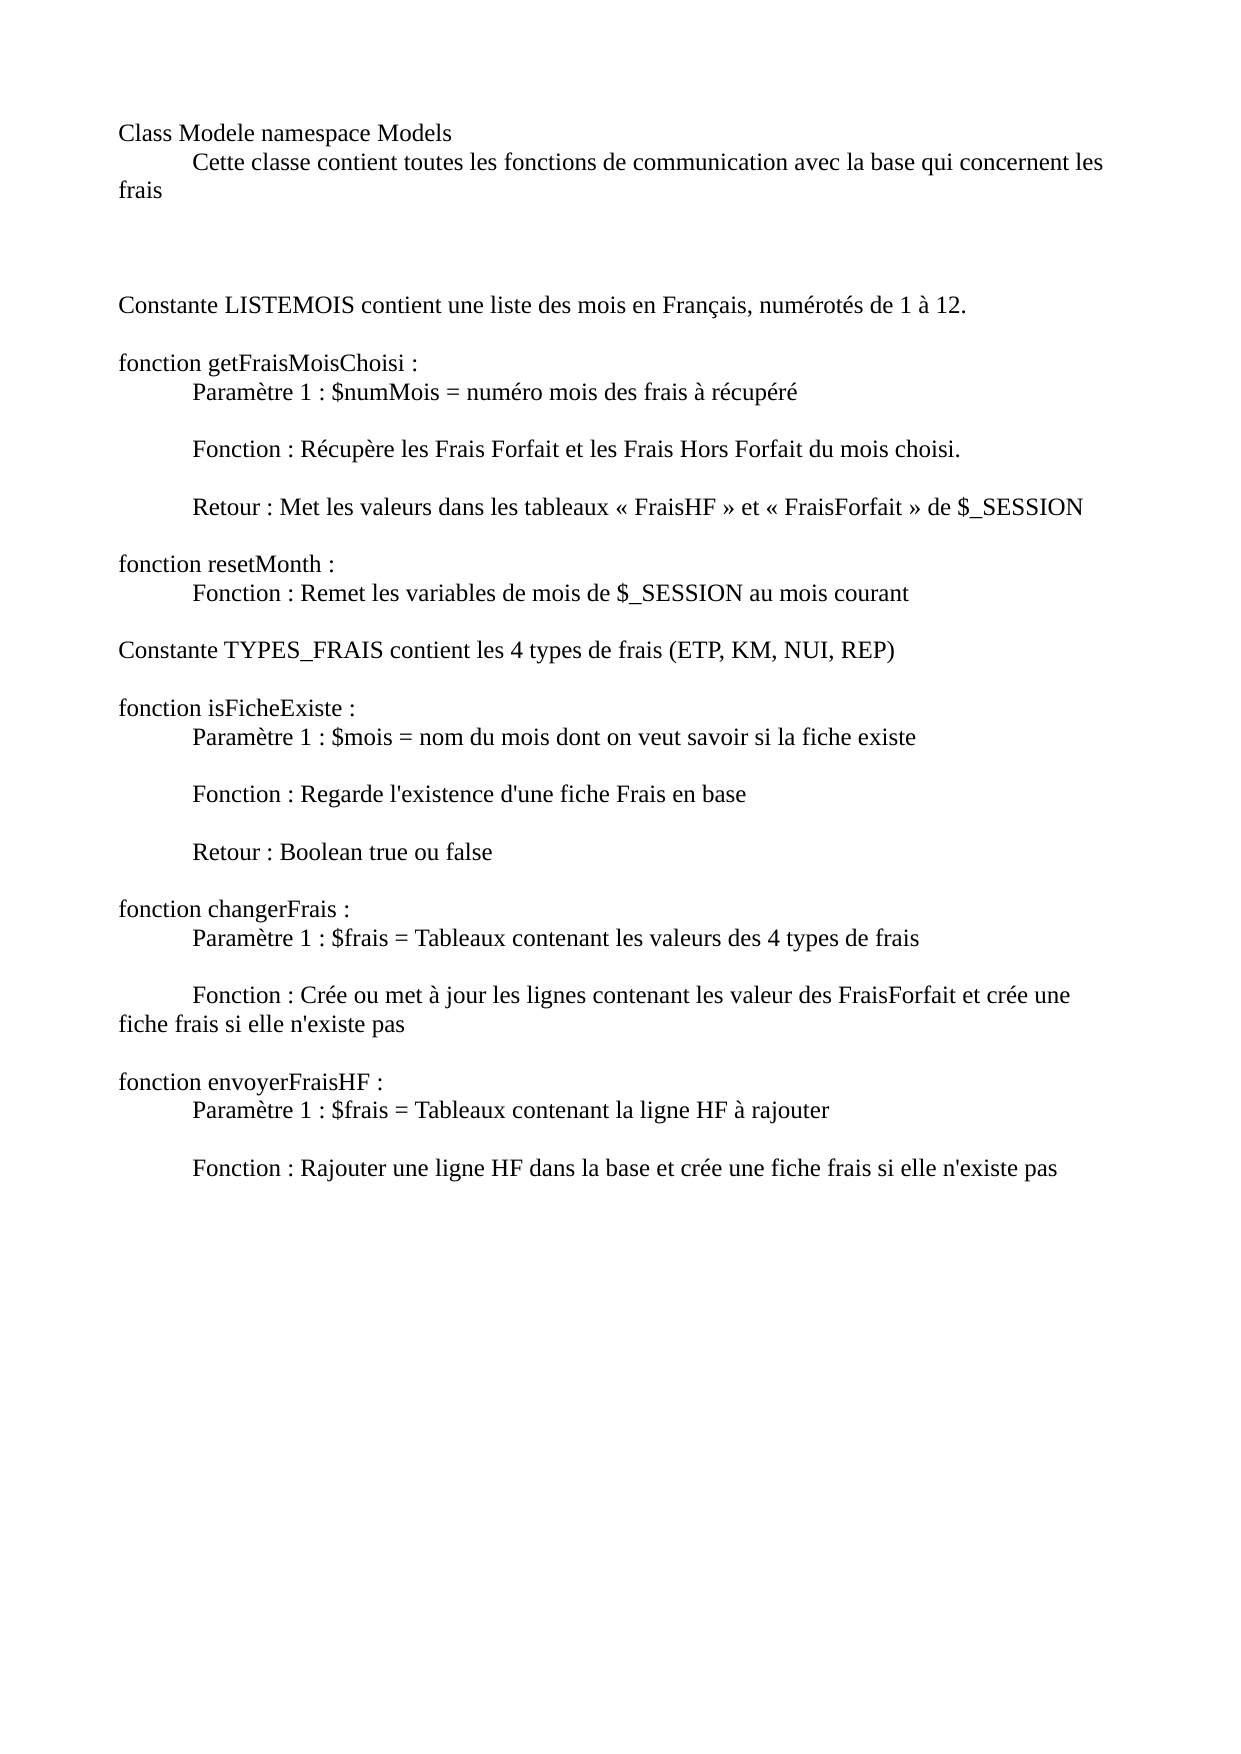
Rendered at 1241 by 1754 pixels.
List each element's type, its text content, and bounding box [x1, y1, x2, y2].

text Class Modele namespace Models Cette classe contient toutes les fonctions de communication avec la base qui concernent les frais [118, 118, 1122, 204]
text Retour : Boolean true ou false [118, 837, 1122, 866]
text Fonction : Rajouter une ligne HF dans la base et crée une fiche frais si elle n'existe pas [118, 1153, 1122, 1182]
text Paramètre 1 : $numMois = numéro mois des frais à récupéré [118, 377, 1122, 406]
text Constante TYPES_FRAIS contient les 4 types de frais (ETP, KM, NUI, REP) [118, 636, 1122, 664]
text Paramètre 1 : $frais = Tableaux contenant les valeurs des 4 types de frais [118, 923, 1122, 952]
text fonction changerFrais : [118, 894, 1122, 923]
text fonction envoyerFraisHF : [118, 1067, 1122, 1096]
text fonction getFraisMoisChoisi : [118, 348, 1122, 377]
text Retour : Met les valeurs dans les tableaux « FraisHF » et « FraisForfait » de $_SESSION [118, 492, 1122, 521]
text fonction isFicheExiste : [118, 693, 1122, 722]
text Paramètre 1 : $mois = nom du mois dont on veut savoir si la fiche existe [118, 722, 1122, 751]
text Fonction : Crée ou met à jour les lignes contenant les valeur des FraisForfait et crée une fiche frais si elle n'existe pas [118, 981, 1122, 1038]
text Fonction : Remet les variables de mois de $_SESSION au mois courant [118, 578, 1122, 607]
text Constante LISTEMOIS contient une liste des mois en Français, numérotés de 1 à 12. [118, 291, 1122, 319]
text Paramètre 1 : $frais = Tableaux contenant la ligne HF à rajouter [118, 1096, 1122, 1124]
text Fonction : Récupère les Frais Forfait et les Frais Hors Forfait du mois choisi. [118, 434, 1122, 463]
text Fonction : Regarde l'existence d'une fiche Frais en base [118, 779, 1122, 808]
text fonction resetMonth : [118, 549, 1122, 578]
